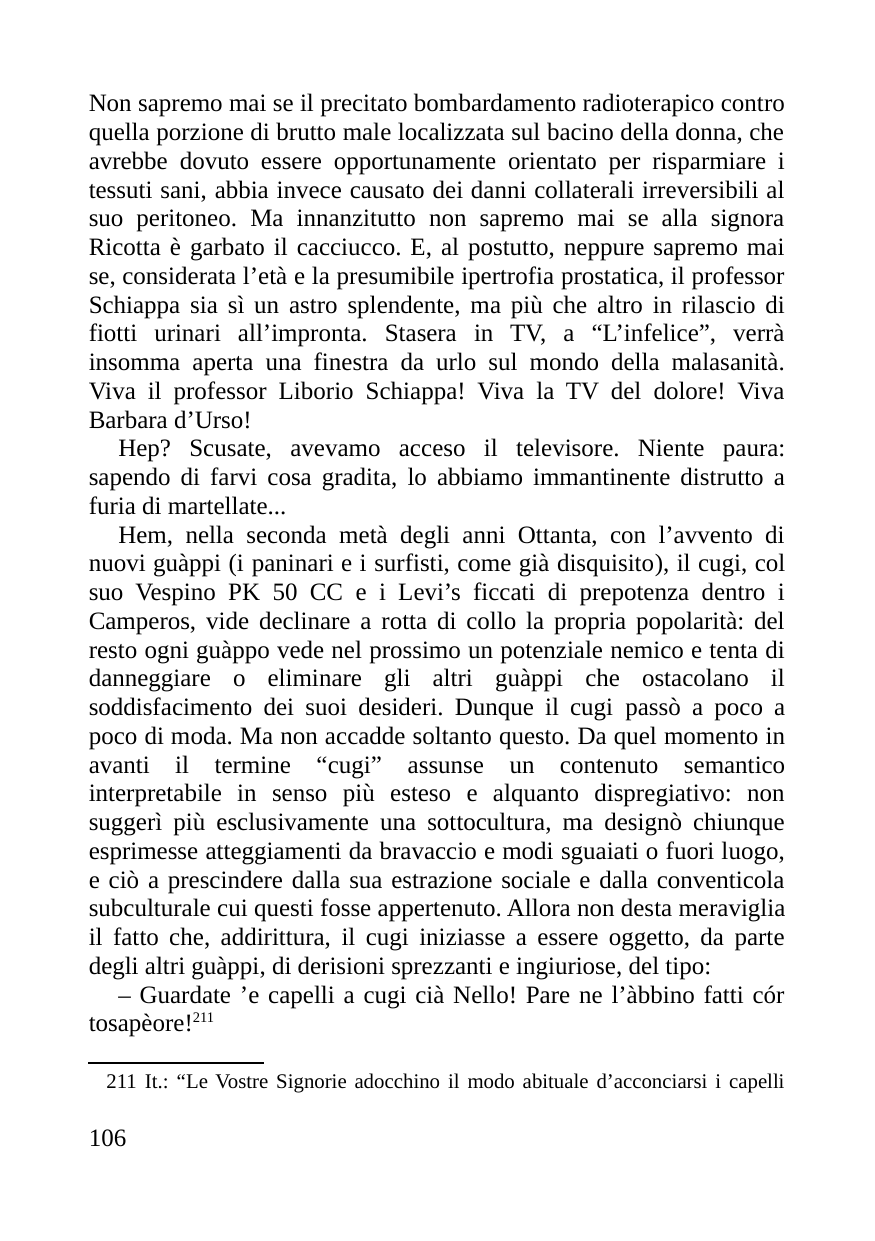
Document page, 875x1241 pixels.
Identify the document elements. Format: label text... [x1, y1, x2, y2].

text Non sapremo mai se il precitato bombardamento radioterapico contro quella porzione di brutto male localizzata sul bacino della donna, che avrebbe dovuto essere opportunamente orientato per risparmiare i tessuti sani, abbia invece causato dei danni collaterali irreversibili al suo peritoneo. Ma innanzitutto non sapremo mai se alla signora Ricotta è garbato il cacciucco. E, al postutto, neppure sapremo mai se, considerata l’età e la presumibile ipertrofia prostatica, il professor Schiappa sia sì un astro splendente, ma più che altro in rilascio di fiotti urinari all’impronta. Stasera in TV, a “L’infelice”, verrà insomma aperta una finestra da urlo sul mondo della malasanità. Viva il professor Liborio Schiappa! Viva la TV del dolore! Viva Barbara d’Urso! [88, 88, 786, 433]
text Hep? Scusate, avevamo acceso il televisore. Niente paura: sapendo di farvi cosa gradita, lo abbiamo immantinente distrutto a furia di martellate... [88, 433, 786, 520]
text – Guardate ’e capelli a cugi cià Nello! Pare ne l’àbbino fatti cór tosapèore! [88, 980, 786, 1037]
text Hem, nella seconda metà degli anni Ottanta, con l’avvento di nuovi guàppi (i paninari e i surfisti, come già disquisito), il cugi, col suo Vespino PK 50 CC e i Levi’s ficcati di prepotenza dentro i Camperos, vide declinare a rotta di collo la propria popolarità: del resto ogni guàppo vede nel prossimo un potenziale nemico e tenta di danneggiare o eliminare gli altri guàppi che ostacolano il soddisfacimento dei suoi desideri. Dunque il cugi passò a poco a poco di moda. Ma non accadde soltanto questo. Da quel momento in avanti il termine “cugi” assunse un contenuto semantico interpretabile in senso più esteso e alquanto dispregiativo: non suggerì più esclusivamente una sottocultura, ma designò chiunque esprimesse atteggiamenti da bravaccio e modi sguaiati o fuori luogo, e ciò a prescindere dalla sua estrazione sociale e dalla conventicola subculturale cui questi fosse appertenuto. Allora non desta meraviglia il fatto che, addirittura, il cugi iniziasse a essere oggetto, da parte degli altri guàppi, di derisioni sprezzanti e ingiuriose, del tipo: [88, 520, 786, 980]
text It.: “Le Vostre Signorie adocchino il modo abituale d’acconciarsi i capelli [88, 1069, 786, 1093]
